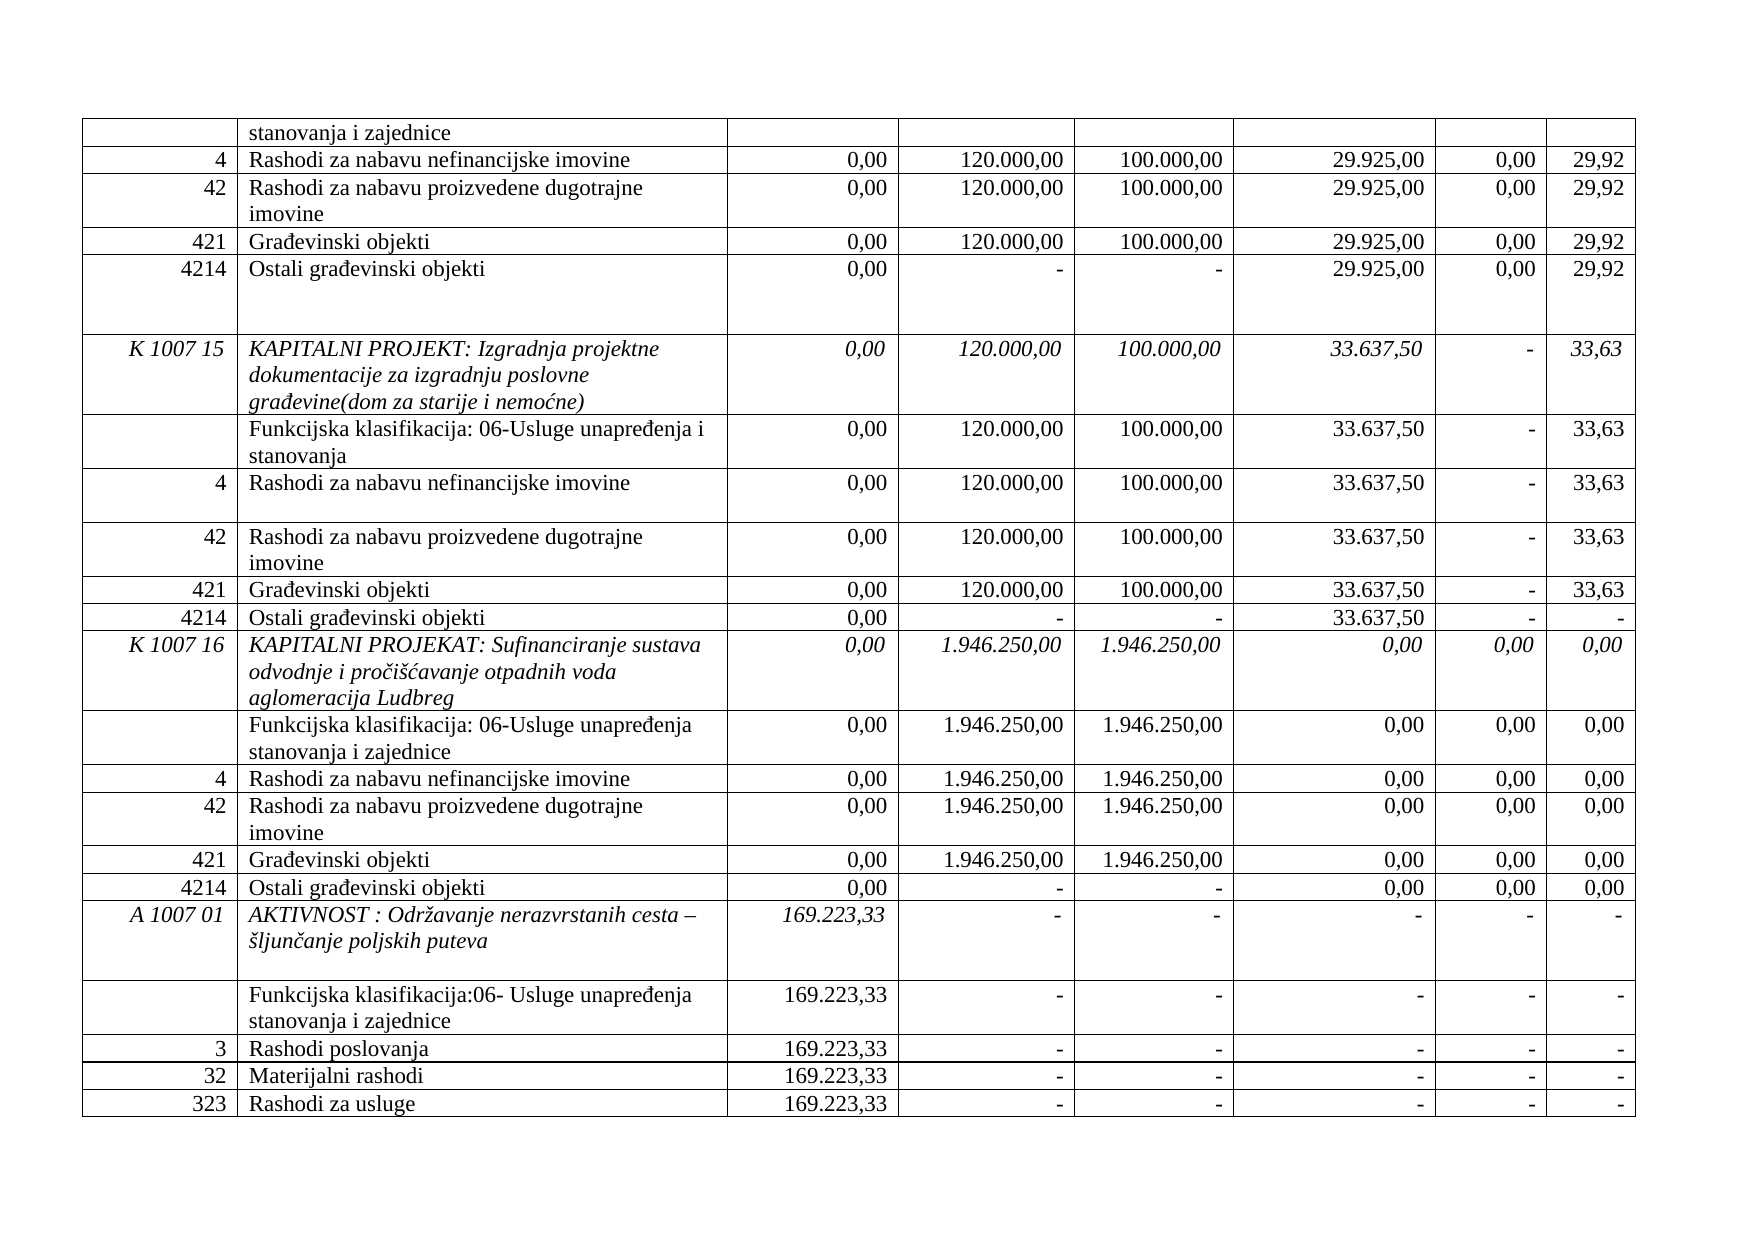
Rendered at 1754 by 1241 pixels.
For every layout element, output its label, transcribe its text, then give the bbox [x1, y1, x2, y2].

table_cell Građevinski objekti [238, 577, 727, 603]
table_cell Građevinski objekti [238, 228, 727, 254]
table_cell 4214 [83, 874, 237, 900]
table_cell 421 [83, 228, 237, 254]
table_cell 0,00 [728, 765, 898, 792]
table_cell K 1007 16 [83, 631, 237, 710]
table_cell - [1234, 901, 1435, 980]
table_cell 0,00 [728, 335, 898, 414]
table_cell - [899, 1035, 1074, 1061]
table_cell 120.000,00 [899, 147, 1074, 173]
table_cell 1.946.250,00 [1075, 631, 1233, 710]
table_cell 33.637,50 [1234, 415, 1435, 468]
table_cell - [1547, 1035, 1635, 1061]
table_cell 0,00 [1234, 846, 1435, 873]
table_cell Rashodi za nabavu proizvedene dugotrajne imovine [238, 523, 727, 576]
table_cell 29,92 [1547, 228, 1635, 254]
table_cell - [1436, 335, 1546, 414]
table_cell 120.000,00 [899, 174, 1074, 227]
table_cell 33.637,50 [1234, 469, 1435, 522]
table_cell 169.223,33 [728, 1063, 898, 1089]
table_cell 0,00 [728, 523, 898, 576]
table_cell - [1075, 1090, 1233, 1116]
table_cell 33.637,50 [1234, 335, 1435, 414]
table_cell 100.000,00 [1075, 415, 1233, 468]
table_cell 0,00 [1547, 874, 1635, 900]
table_cell 29,92 [1547, 147, 1635, 173]
table_cell KAPITALNI PROJEKT: Izgradnja projektne dokumentacije za izgradnju poslovne građevine(dom za starije i nemoćne) [238, 335, 727, 414]
table_cell 100.000,00 [1075, 335, 1233, 414]
table_cell 169.223,33 [728, 1035, 898, 1061]
table_cell [83, 119, 237, 146]
table_cell - [1075, 1035, 1233, 1061]
table_cell - [1075, 901, 1233, 980]
table_cell 1.946.250,00 [899, 846, 1074, 873]
table_cell Ostali građevinski objekti [238, 604, 727, 630]
table_cell - [899, 1063, 1074, 1089]
table_cell - [1547, 1090, 1635, 1116]
table_cell 0,00 [1234, 874, 1435, 900]
table_cell 33,63 [1547, 335, 1635, 414]
table_cell Rashodi za usluge [238, 1090, 727, 1116]
table_cell 421 [83, 846, 237, 873]
table_cell 100.000,00 [1075, 577, 1233, 603]
table_cell 0,00 [1436, 147, 1546, 173]
table_cell 0,00 [1547, 711, 1635, 764]
table_cell 3 [83, 1035, 237, 1061]
table_cell 0,00 [1436, 793, 1546, 845]
table_cell 0,00 [728, 711, 898, 764]
table_cell - [1075, 255, 1233, 334]
table_cell 100.000,00 [1075, 228, 1233, 254]
table_cell - [899, 255, 1074, 334]
table_cell 0,00 [728, 415, 898, 468]
table_cell - [1234, 1035, 1435, 1061]
table_cell - [899, 604, 1074, 630]
table_cell Rashodi za nabavu proizvedene dugotrajne imovine [238, 793, 727, 845]
table_cell 1.946.250,00 [1075, 765, 1233, 792]
table_cell Rashodi za nabavu nefinancijske imovine [238, 469, 727, 522]
table_cell Rashodi za nabavu nefinancijske imovine [238, 765, 727, 792]
table_cell Rashodi za nabavu proizvedene dugotrajne imovine [238, 174, 727, 227]
table_cell 0,00 [728, 604, 898, 630]
table_cell - [1547, 981, 1635, 1034]
table_cell KAPITALNI PROJEKAT: Sufinanciranje sustava odvodnje i pročišćavanje otpadnih voda aglomeracija Ludbreg [238, 631, 727, 710]
table_cell A 1007 01 [83, 901, 237, 980]
table_cell 0,00 [728, 255, 898, 334]
table_cell 0,00 [728, 631, 898, 710]
table_cell Funkcijska klasifikacija: 06-Usluge unapređenja i stanovanja [238, 415, 727, 468]
table_cell 1.946.250,00 [1075, 846, 1233, 873]
table_cell 0,00 [1234, 793, 1435, 845]
table_cell 29,92 [1547, 255, 1635, 334]
table_cell - [1436, 469, 1546, 522]
table_cell 0,00 [1436, 846, 1546, 873]
table_cell 42 [83, 793, 237, 845]
table_cell 0,00 [728, 846, 898, 873]
table_cell 0,00 [728, 874, 898, 900]
table_cell [83, 415, 237, 468]
table_cell 0,00 [1436, 228, 1546, 254]
table_cell - [1234, 1090, 1435, 1116]
table_cell - [899, 1090, 1074, 1116]
table_cell 100.000,00 [1075, 174, 1233, 227]
table_cell 169.223,33 [728, 981, 898, 1034]
table_cell 421 [83, 577, 237, 603]
table_cell 120.000,00 [899, 577, 1074, 603]
table_cell 120.000,00 [899, 469, 1074, 522]
table_cell - [1436, 901, 1546, 980]
table_cell 1.946.250,00 [899, 765, 1074, 792]
table_cell 29.925,00 [1234, 255, 1435, 334]
table_cell 1.946.250,00 [899, 631, 1074, 710]
table_cell 100.000,00 [1075, 523, 1233, 576]
table_cell [1547, 119, 1635, 146]
table_cell 120.000,00 [899, 228, 1074, 254]
table_cell Funkcijska klasifikacija: 06-Usluge unapređenja stanovanja i zajednice [238, 711, 727, 764]
table_cell 0,00 [728, 793, 898, 845]
table_cell 0,00 [1436, 874, 1546, 900]
table_cell - [1436, 1063, 1546, 1089]
table_cell - [1436, 577, 1546, 603]
table_cell 42 [83, 523, 237, 576]
table_cell 0,00 [1547, 793, 1635, 845]
table_cell 100.000,00 [1075, 469, 1233, 522]
table_cell 0,00 [1547, 765, 1635, 792]
table_cell - [1075, 604, 1233, 630]
table_cell 169.223,33 [728, 901, 898, 980]
table_cell 1.946.250,00 [899, 793, 1074, 845]
table_cell 0,00 [1547, 846, 1635, 873]
table_cell - [1436, 523, 1546, 576]
table_cell 0,00 [1234, 711, 1435, 764]
table_cell 4 [83, 147, 237, 173]
table_cell 0,00 [728, 469, 898, 522]
table_cell [83, 981, 237, 1034]
table_cell [1234, 119, 1435, 146]
table_cell 1.946.250,00 [1075, 711, 1233, 764]
table_cell 4 [83, 469, 237, 522]
table_cell Ostali građevinski objekti [238, 874, 727, 900]
table_cell - [1436, 1090, 1546, 1116]
table_cell Funkcijska klasifikacija:06- Usluge unapređenja stanovanja i zajednice [238, 981, 727, 1034]
table_cell - [1547, 1063, 1635, 1089]
table_cell 0,00 [728, 228, 898, 254]
table_cell 42 [83, 174, 237, 227]
table_cell 0,00 [728, 174, 898, 227]
table_cell AKTIVNOST : Održavanje nerazvrstanih cesta – šljunčanje poljskih puteva [238, 901, 727, 980]
table_cell stanovanja i zajednice [238, 119, 727, 146]
table_cell - [1075, 1063, 1233, 1089]
table_cell 120.000,00 [899, 415, 1074, 468]
table_cell [83, 711, 237, 764]
table_cell 0,00 [1436, 631, 1546, 710]
table_cell Ostali građevinski objekti [238, 255, 727, 334]
table_cell 323 [83, 1090, 237, 1116]
table_cell 29.925,00 [1234, 147, 1435, 173]
table_cell 33,63 [1547, 577, 1635, 603]
table_cell - [1075, 874, 1233, 900]
table_cell 0,00 [1436, 255, 1546, 334]
table_cell 29,92 [1547, 174, 1635, 227]
table_cell - [1547, 901, 1635, 980]
table_cell 33,63 [1547, 469, 1635, 522]
table_cell - [1436, 981, 1546, 1034]
table_cell Materijalni rashodi [238, 1063, 727, 1089]
table_cell Rashodi poslovanja [238, 1035, 727, 1061]
table_cell - [899, 874, 1074, 900]
table_cell - [1436, 415, 1546, 468]
table_cell K 1007 15 [83, 335, 237, 414]
table_cell 0,00 [728, 147, 898, 173]
table_cell 32 [83, 1063, 237, 1089]
table_cell [1436, 119, 1546, 146]
table_cell - [1436, 1035, 1546, 1061]
table_cell - [899, 901, 1074, 980]
table_cell - [1547, 604, 1635, 630]
table_cell Rashodi za nabavu nefinancijske imovine [238, 147, 727, 173]
table_cell [899, 119, 1074, 146]
table_cell 0,00 [728, 577, 898, 603]
table_cell 1.946.250,00 [1075, 793, 1233, 845]
table_cell 1.946.250,00 [899, 711, 1074, 764]
table_cell - [1234, 981, 1435, 1034]
table_cell 29.925,00 [1234, 174, 1435, 227]
table_cell 33.637,50 [1234, 604, 1435, 630]
table_cell 33,63 [1547, 523, 1635, 576]
table_cell 29.925,00 [1234, 228, 1435, 254]
table_cell 33,63 [1547, 415, 1635, 468]
table_cell 120.000,00 [899, 523, 1074, 576]
table_cell 4214 [83, 604, 237, 630]
table_cell 4 [83, 765, 237, 792]
table_cell 169.223,33 [728, 1090, 898, 1116]
table_cell 120.000,00 [899, 335, 1074, 414]
table_cell 4214 [83, 255, 237, 334]
table_cell 0,00 [1436, 765, 1546, 792]
table_cell - [1234, 1063, 1435, 1089]
table_cell - [1075, 981, 1233, 1034]
table_cell - [899, 981, 1074, 1034]
table_cell - [1436, 604, 1546, 630]
table_cell [728, 119, 898, 146]
table_cell 100.000,00 [1075, 147, 1233, 173]
table_cell 0,00 [1234, 765, 1435, 792]
table_cell 0,00 [1436, 711, 1546, 764]
table_cell 0,00 [1547, 631, 1635, 710]
table_cell Građevinski objekti [238, 846, 727, 873]
table_cell [1075, 119, 1233, 146]
table_cell 0,00 [1436, 174, 1546, 227]
table_cell 33.637,50 [1234, 577, 1435, 603]
table_cell 0,00 [1234, 631, 1435, 710]
table_cell 33.637,50 [1234, 523, 1435, 576]
